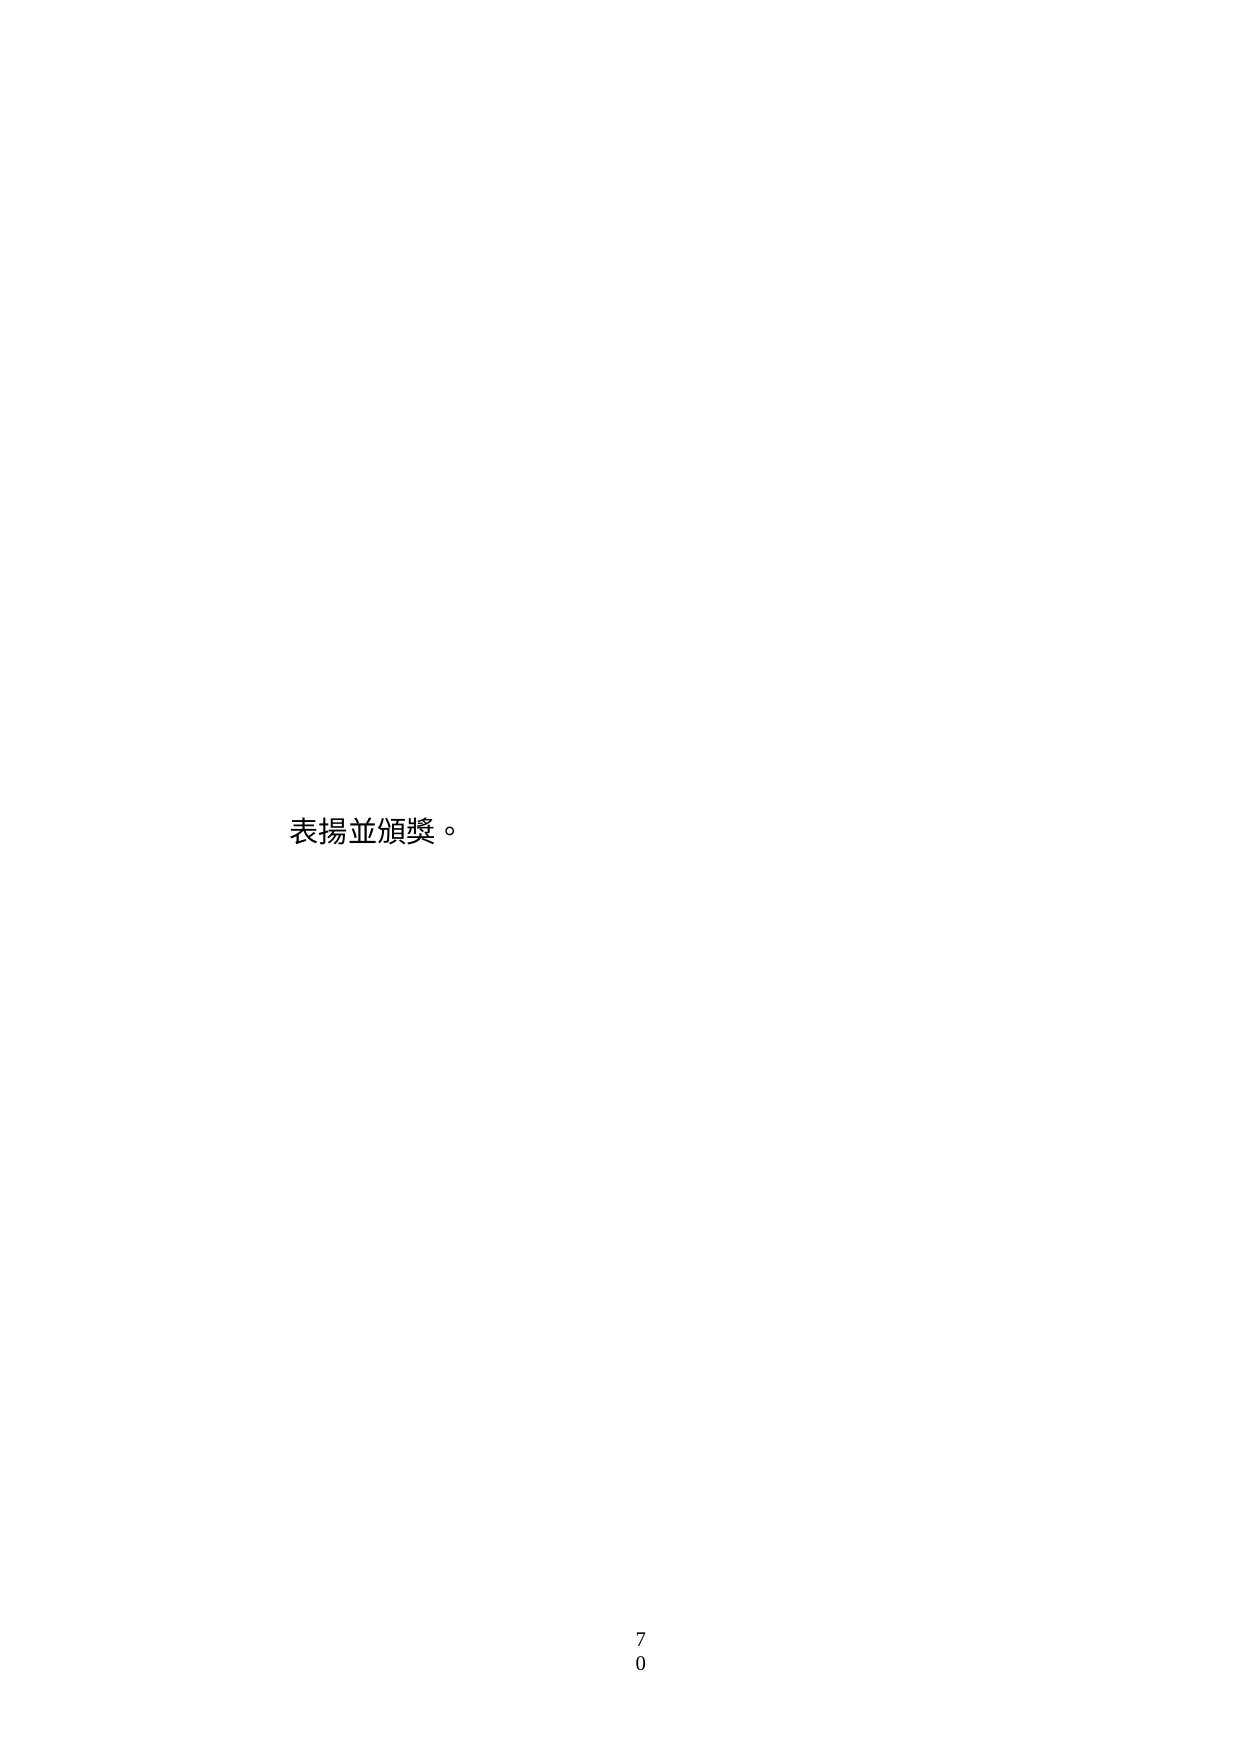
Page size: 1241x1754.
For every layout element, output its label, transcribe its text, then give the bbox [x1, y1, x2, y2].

list 表揚並頒獎。 [224, 788, 1107, 851]
